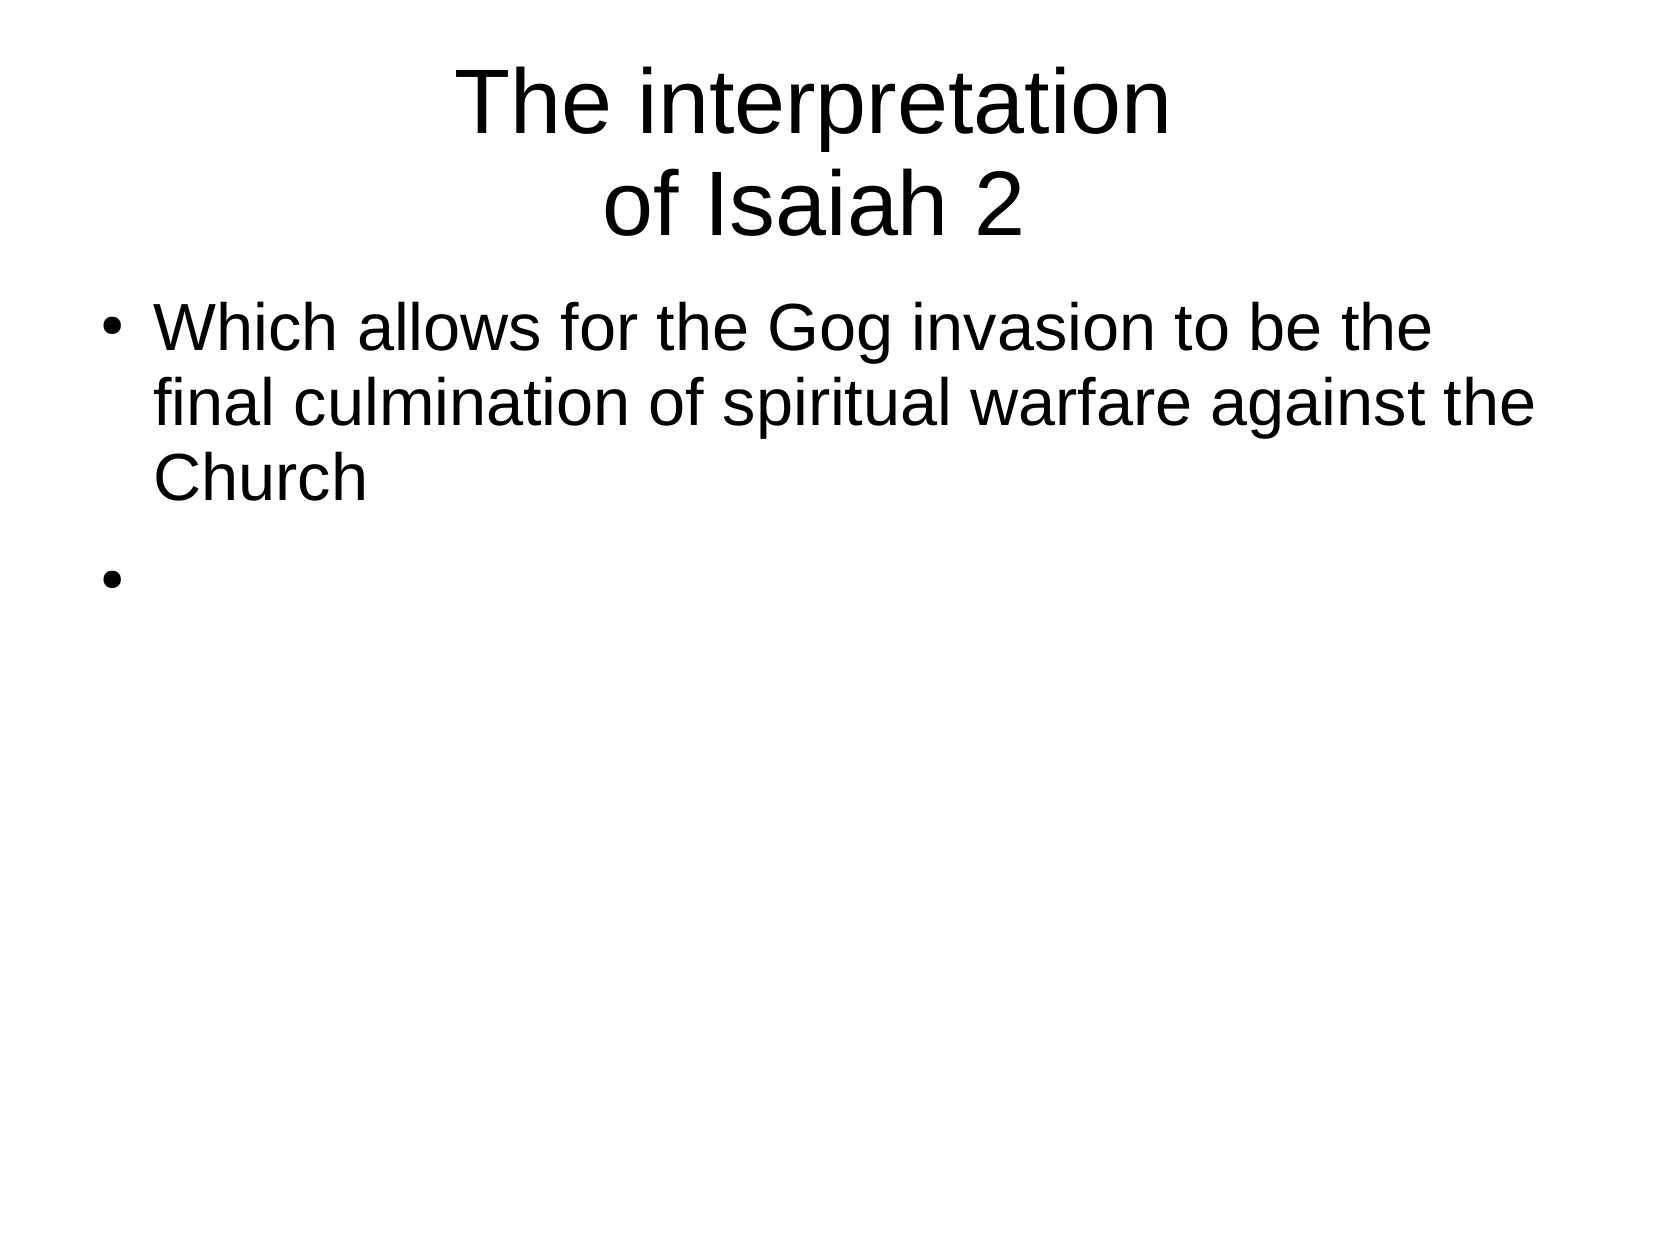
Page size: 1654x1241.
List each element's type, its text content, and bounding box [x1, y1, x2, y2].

title The interpretation of Isaiah 2 [82, 49, 1571, 257]
list Which allows for the Gog invasion to be the final culmination of spiritual warfare against the Church [82, 290, 1571, 1109]
